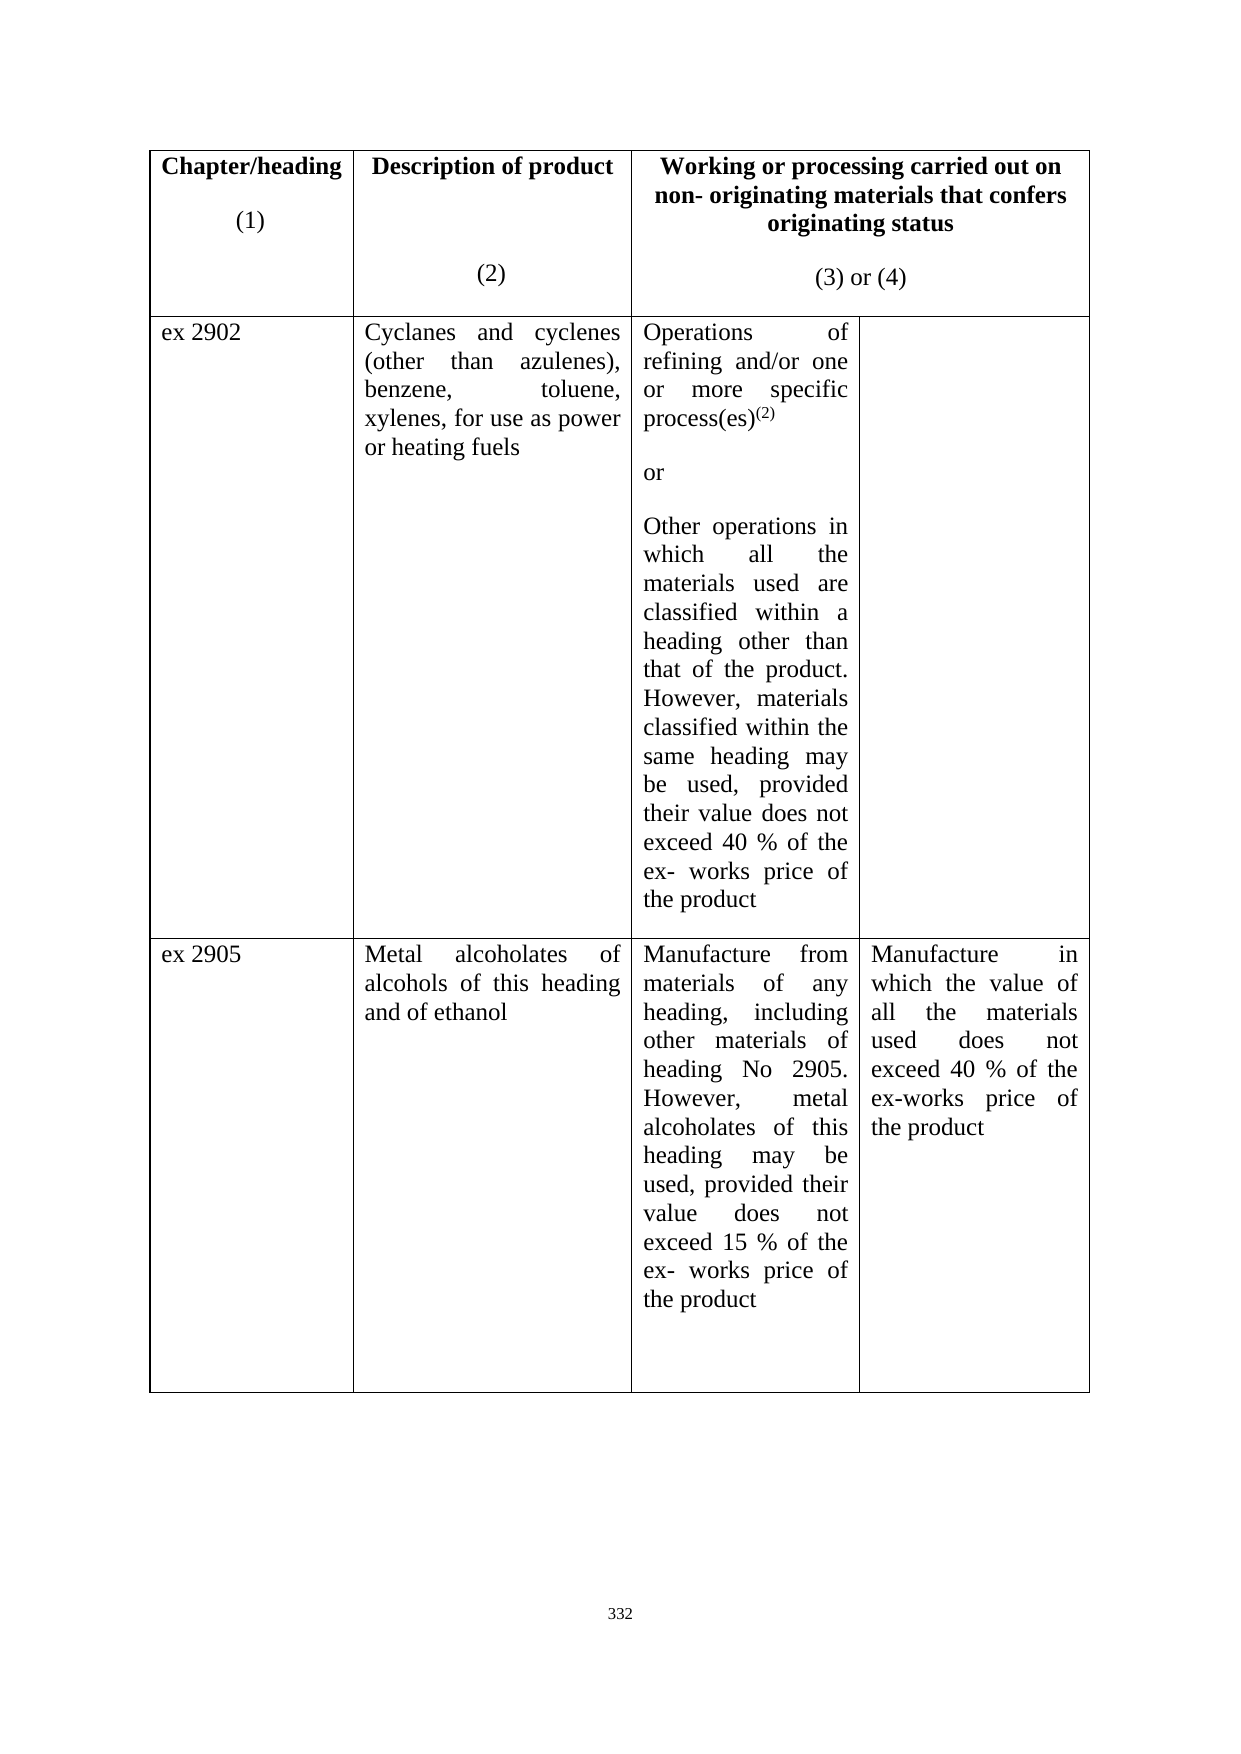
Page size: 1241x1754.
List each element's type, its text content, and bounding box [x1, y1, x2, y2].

table_header Working or processing carried out on non- originating materials that confers originating status (3) or (4) [632, 151, 1089, 316]
table_header Description of product (2) [354, 151, 631, 316]
table_cell Operations of refining and/or one or more specific process(es)(2) or Other operations in which all the materials used are classified within a heading other than that of the product. However, materials classified within the same heading may be used, provided their value does not exceed 40 % of the ex- works price of the product [632, 317, 859, 938]
table_cell [860, 317, 1089, 938]
table_cell ex 2902 [151, 317, 353, 938]
table_cell Manufacture from materials of any heading, including other materials of heading No 2905. However, metal alcoholates of this heading may be used, provided their value does not exceed 15 % of the ex- works price of the product [632, 939, 859, 1392]
table_cell Metal alcoholates of alcohols of this heading and of ethanol [354, 939, 631, 1392]
table_cell Manufacture in which the value of all the materials used does not exceed 40 % of the ex-works price of the product [860, 939, 1089, 1392]
table_header Chapter/heading (1) [151, 151, 353, 316]
table_cell ex 2905 [151, 939, 353, 1392]
table_cell Cyclanes and cyclenes (other than azulenes), benzene, toluene, xylenes, for use as power or heating fuels [354, 317, 631, 938]
